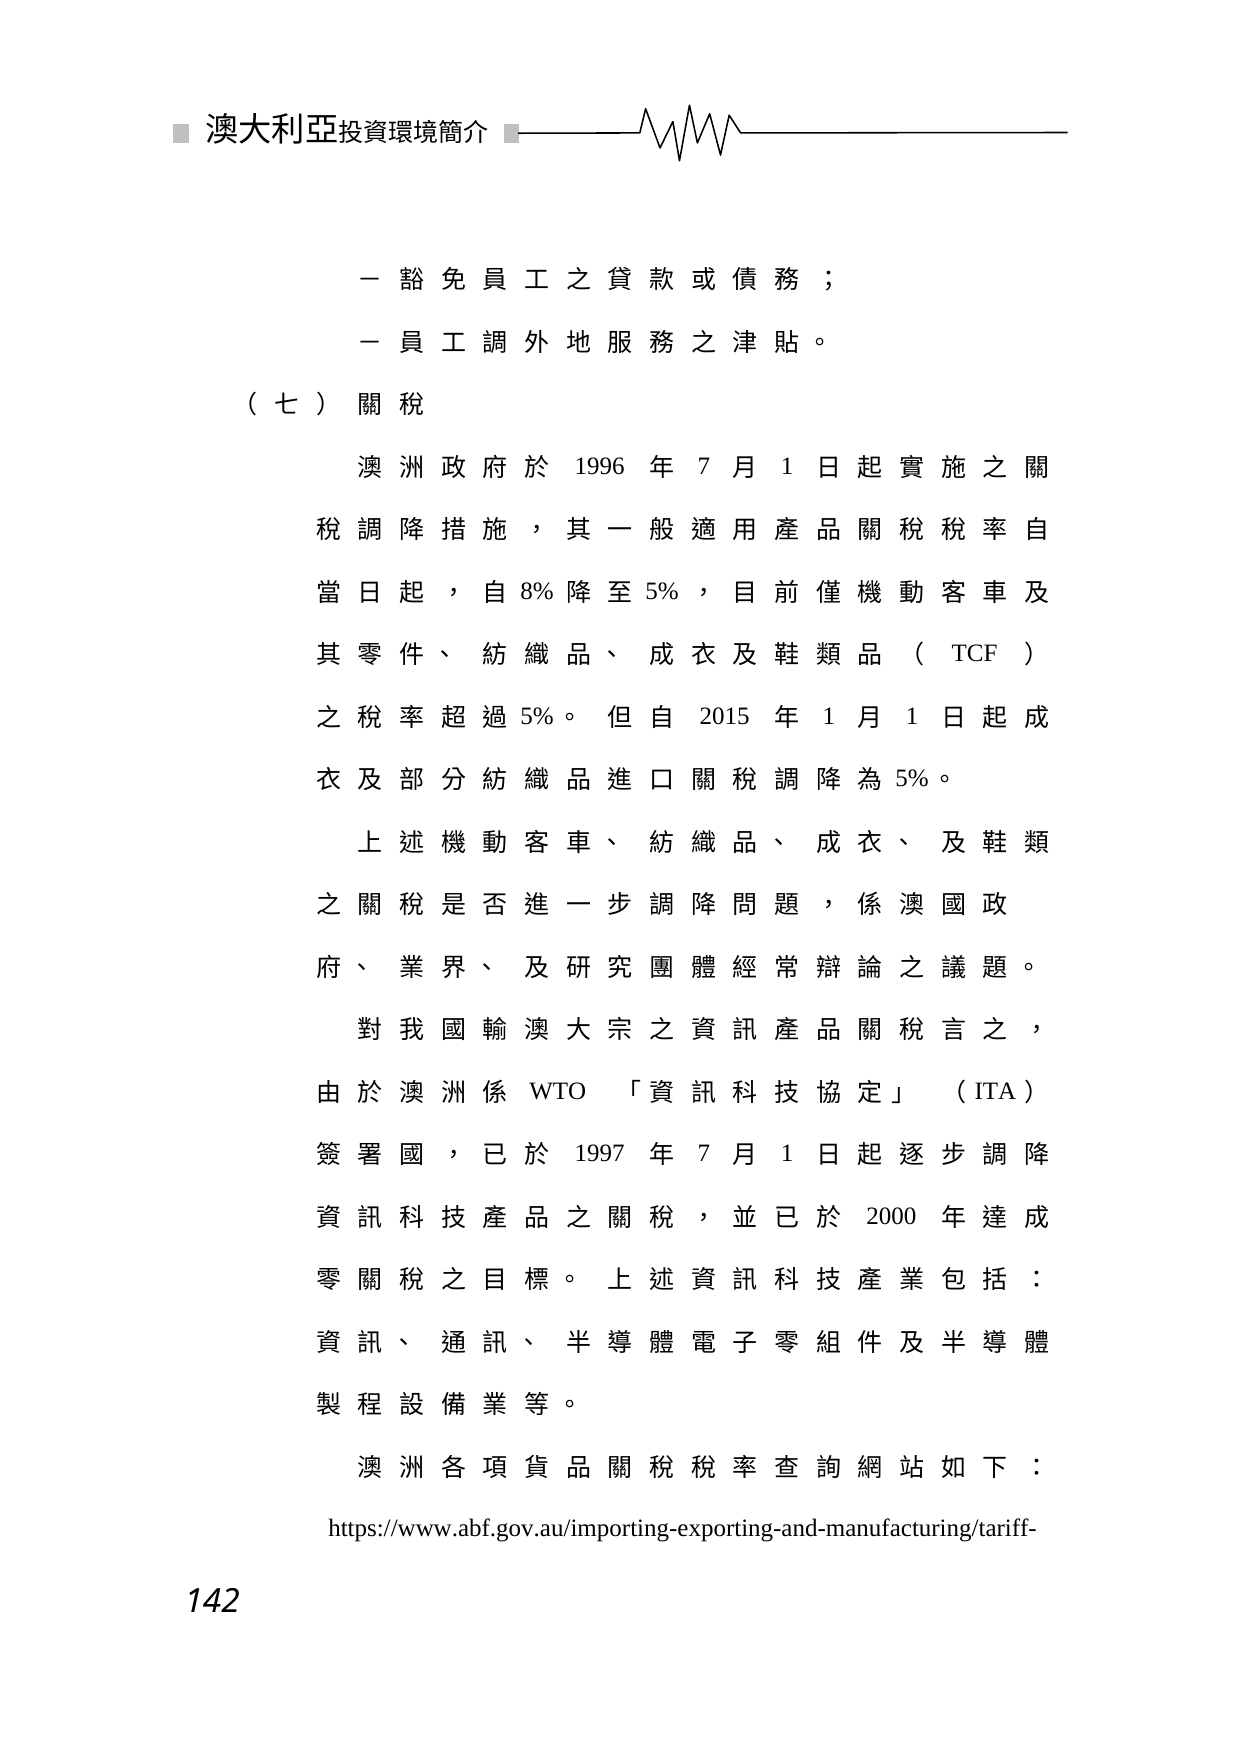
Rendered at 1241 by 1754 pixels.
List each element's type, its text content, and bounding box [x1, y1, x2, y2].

text 澳洲政府於1996年7月1日起實施之關稅調降措施，其一般適用產品關稅稅率自當日起，自8%降至5%，目前僅機動客車及其零件、紡織品、成衣及鞋類品（TCF）之稅率超過5%。但自2015年1月1日起成衣及部分紡織品進口關稅調降為5%。 [281, 424, 1058, 799]
text （七）關稅 [207, 361, 1058, 424]
text 對我國輸澳大宗之資訊產品關稅言之，由於澳洲係WTO「資訊科技協定」（ITA）簽署國，已於1997年7月1日起逐步調降資訊科技產品之關稅，並已於2000年達成零關稅之目標。上述資訊科技產業包括：資訊、通訊、半導體電子零組件及半導體製程設備業等。 [281, 986, 1058, 1424]
text －豁免員工之貸款或債務； [330, 236, 1058, 299]
text －員工調外地服務之津貼。 [330, 299, 1058, 361]
text 上述機動客車、紡織品、成衣、及鞋類之關稅是否進一步調降問題，係澳國政府、業界、及研究團體經常辯論之議題。 [281, 799, 1058, 986]
text 澳洲各項貨品關稅稅率查詢網站如下：https://www.abf.gov.au/importing-exporting-and-manufacturing/tariff- [281, 1424, 1058, 1549]
